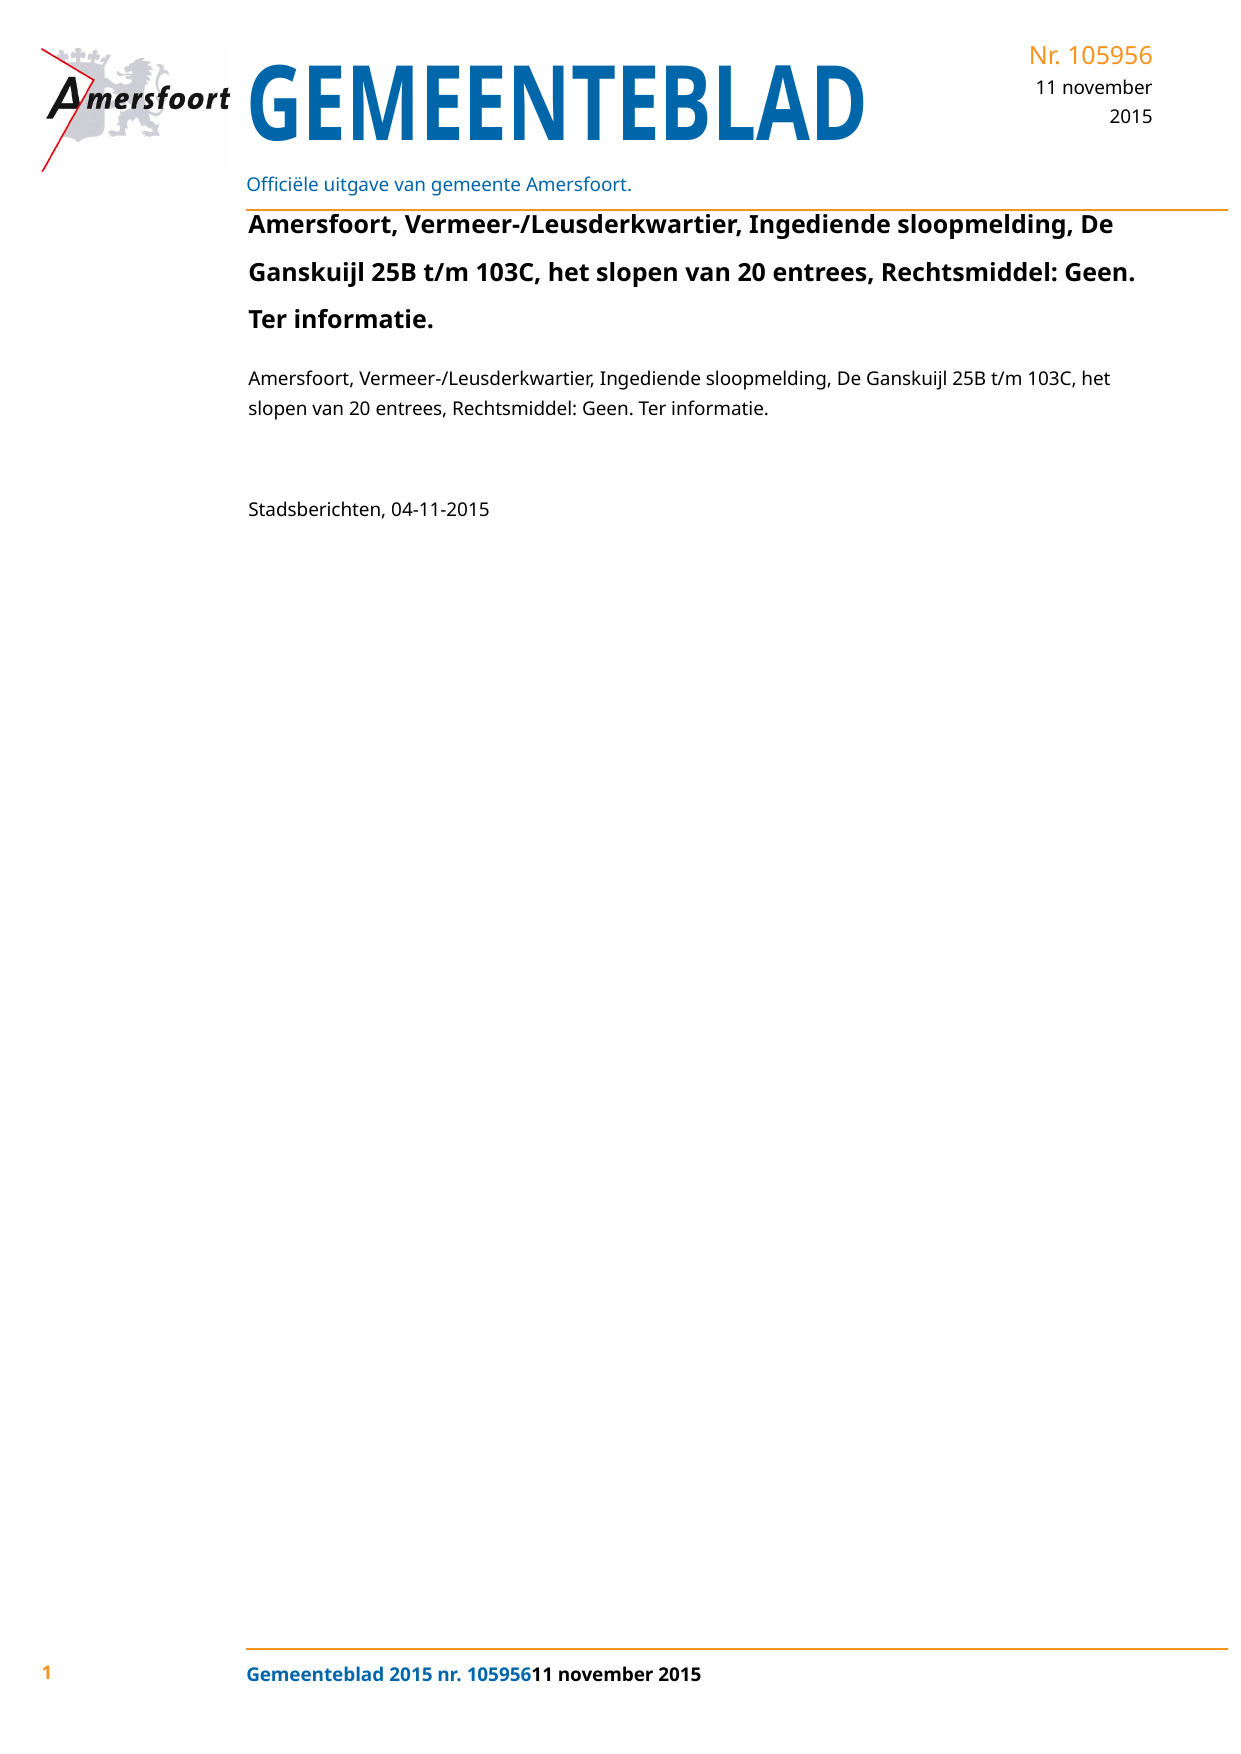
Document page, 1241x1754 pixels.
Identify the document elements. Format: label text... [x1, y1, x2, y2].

text Amersfoort, Vermeer-/Leusderkwartier, Ingediende sloopmelding, De Ganskuijl 25B t/m 103C, het slopen van 20 entrees, Rechtsmiddel: Geen. Ter informatie. [248, 211, 1152, 336]
text Stadsberichten, 04-11-2015 [248, 496, 1152, 522]
text Amersfoort, Vermeer-/Leusderkwartier, Ingediende sloopmelding, De Ganskuijl 25B t/m 103C, het slopen van 20 entrees, Rechtsmiddel: Geen. Ter informatie. [248, 366, 1152, 421]
picture [41, 47, 231, 172]
